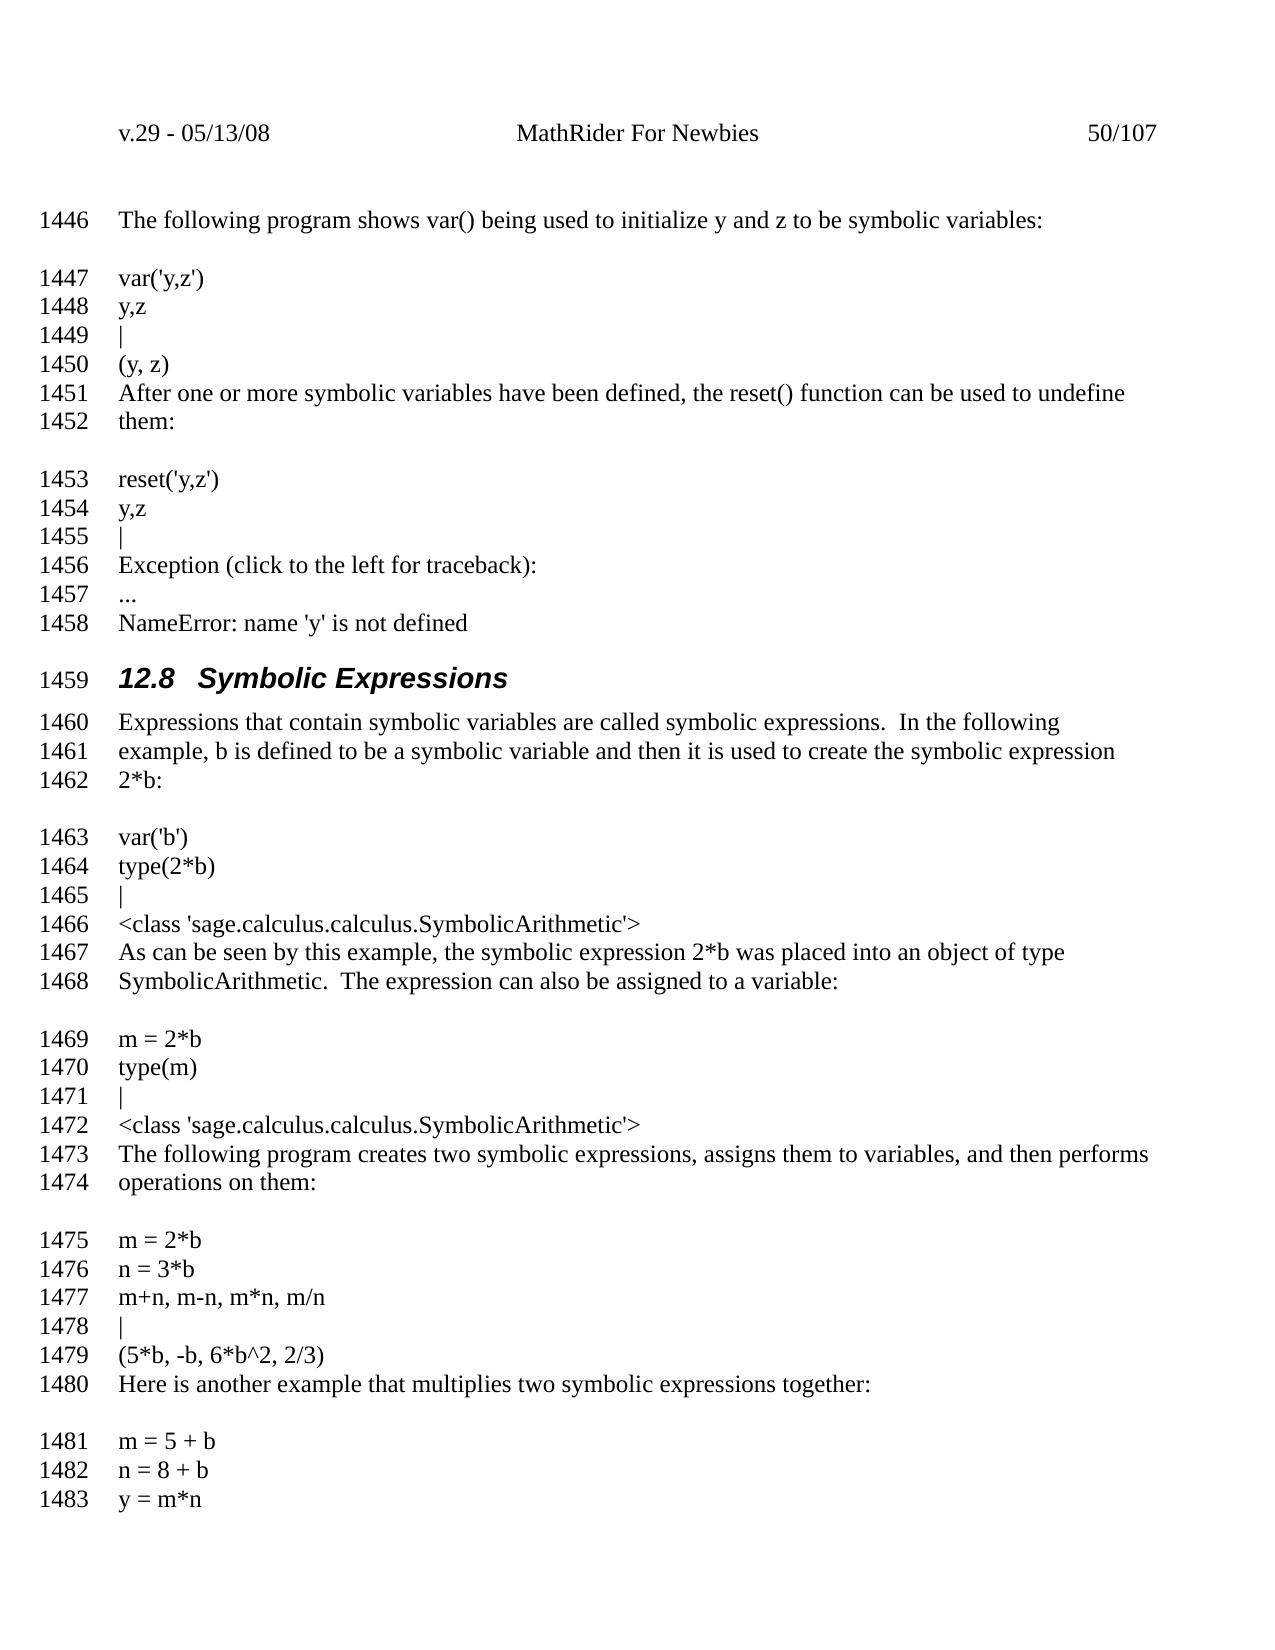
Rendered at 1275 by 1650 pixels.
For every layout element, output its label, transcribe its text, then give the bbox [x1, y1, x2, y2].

subtitle Symbolic Expressions [118, 661, 1157, 695]
text After one or more symbolic variables have been defined, the reset() function can be used to undefine them: [118, 378, 1157, 435]
text m = 2*b [118, 1024, 1157, 1052]
text y,z [118, 493, 1157, 521]
text type(2*b) [118, 851, 1157, 880]
text <class 'sage.calculus.calculus.SymbolicArithmetic'> [118, 1110, 1157, 1139]
text (y, z) [118, 349, 1157, 378]
text | [118, 521, 1157, 550]
text n = 3*b [118, 1254, 1157, 1282]
text m = 2*b [118, 1225, 1157, 1254]
text y,z [118, 291, 1157, 320]
text type(m) [118, 1052, 1157, 1081]
text NameError: name 'y' is not defined [118, 608, 1157, 636]
text As can be seen by this example, the symbolic expression 2*b was placed into an object of type SymbolicArithmetic. The expression can also be assigned to a variable: [118, 937, 1157, 995]
text var('y,z') [118, 263, 1157, 291]
text | [118, 880, 1157, 909]
text The following program creates two symbolic expressions, assigns them to variables, and then performs operations on them: [118, 1139, 1157, 1196]
text y = m*n [118, 1484, 1157, 1512]
text | [118, 1081, 1157, 1110]
text Expressions that contain symbolic variables are called symbolic expressions. In the following example, b is defined to be a symbolic variable and then it is used to create the symbolic expression 2*b: [118, 707, 1157, 794]
text m+n, m-n, m*n, m/n [118, 1282, 1157, 1311]
text (5*b, -b, 6*b^2, 2/3) [118, 1340, 1157, 1369]
text | [118, 320, 1157, 349]
text m = 5 + b [118, 1426, 1157, 1455]
text | [118, 1311, 1157, 1340]
text ... [118, 579, 1157, 608]
text reset('y,z') [118, 464, 1157, 493]
text Here is another example that multiplies two symbolic expressions together: [118, 1369, 1157, 1397]
text Exception (click to the left for traceback): [118, 550, 1157, 579]
text n = 8 + b [118, 1455, 1157, 1484]
text <class 'sage.calculus.calculus.SymbolicArithmetic'> [118, 909, 1157, 937]
text The following program shows var() being used to initialize y and z to be symbolic variables: [118, 205, 1157, 234]
text var('b') [118, 822, 1157, 851]
